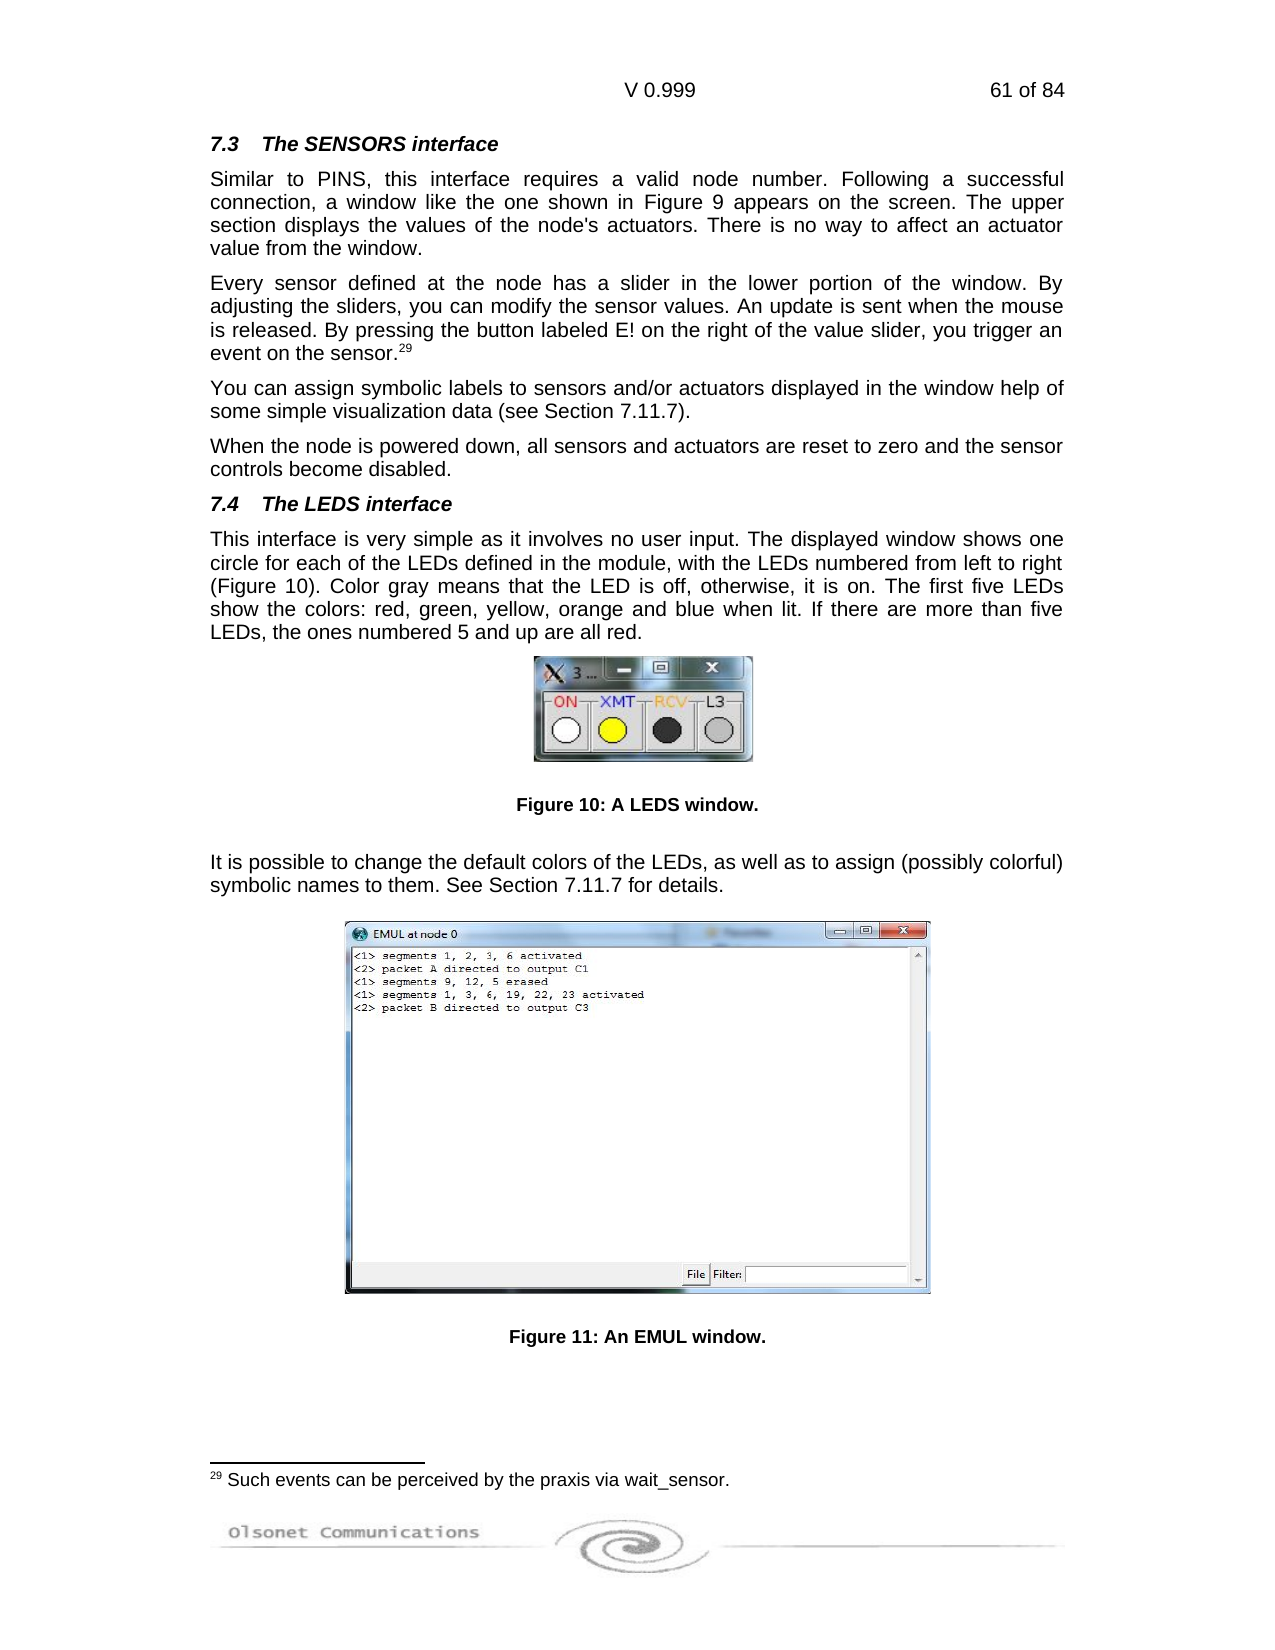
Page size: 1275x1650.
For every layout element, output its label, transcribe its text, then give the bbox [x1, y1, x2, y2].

subtitle The SENSORS interface [210, 132, 1065, 155]
text Figure 10: A LEDS window. [493, 795, 782, 816]
text It is possible to change the default colors of the LEDs, as well as to assign (possibly colorful) symbolic names to them. See Section 7.11.7 for details. [210, 851, 1065, 897]
picture [533, 656, 754, 762]
text You can assign symbolic labels to sensors and/or actuators displayed in the window help of some simple visualization data (see Section 7.11.7). [210, 377, 1065, 423]
text Similar to PINS, this interface requires a valid node number. Following a successful connection, a window like the one shown in Figure 9 appears on the screen. The upper section displays the values of the node's actuators. There is no way to affect an actuator value from the window. [210, 167, 1065, 260]
text This interface is very simple as it involves no user input. The displayed window shows one circle for each of the LEDs defined in the module, with the LEDs numbered from left to right (Figure 10). Color gray means that the LED is off, otherwise, it is on. The first five LEDs show the colors: red, green, yellow, orange and blue when lit. If there are more than five LEDs, the ones numbered 5 and up are all red. [210, 528, 1065, 644]
picture [210, 1504, 1065, 1596]
text Every sensor defined at the node has a slider in the lower portion of the window. By adjusting the sliders, you can modify the sensor values. An update is sent when the mouse is released. By pressing the button labeled E! on the right of the value slider, you trigger an event on the sensor. [210, 272, 1065, 365]
picture [344, 921, 931, 1294]
subtitle The LEDS interface [210, 493, 1065, 516]
text Figure 11: An EMUL window. [344, 1327, 931, 1347]
text When the node is powered down, all sensors and actuators are reset to zero and the sensor controls become disabled. [210, 435, 1065, 481]
text Such events can be perceived by the praxis via wait_sensor. [210, 1469, 1065, 1490]
